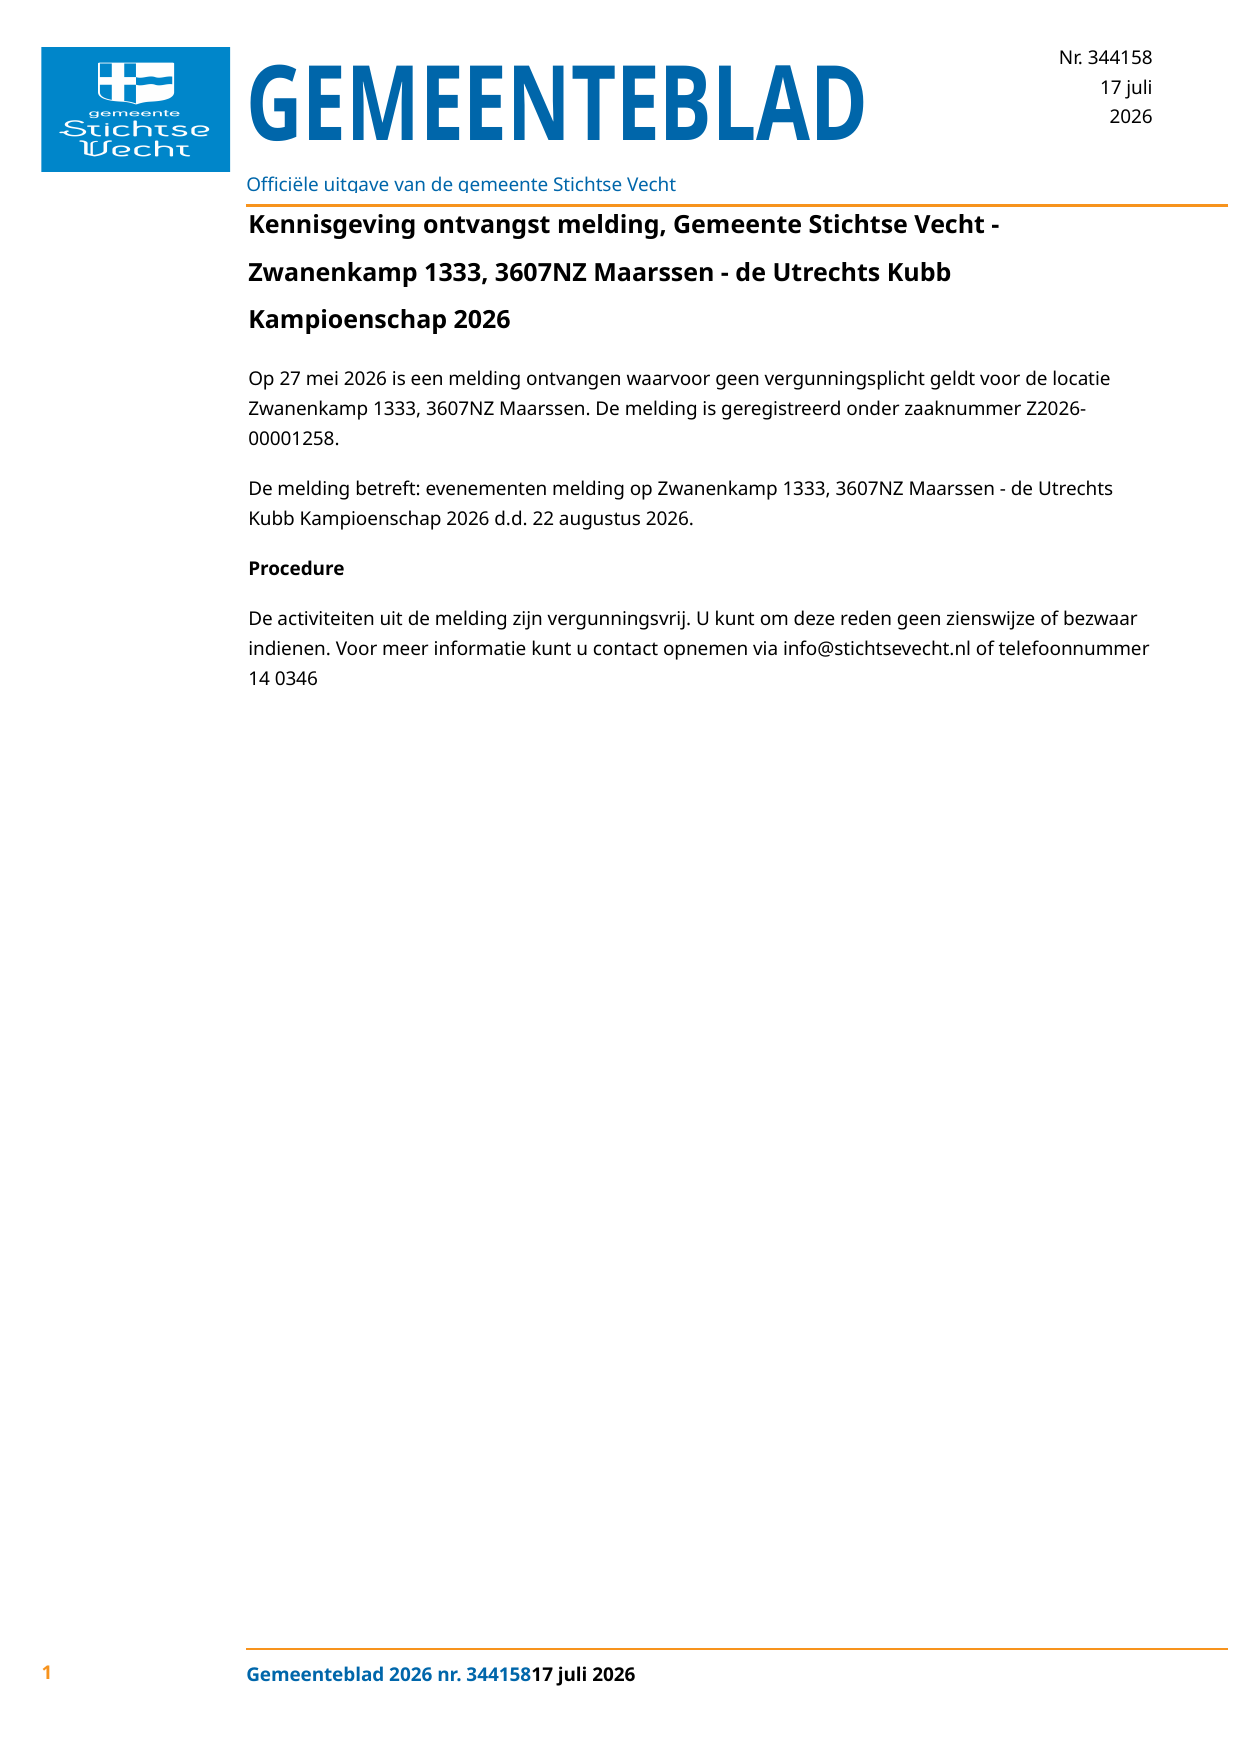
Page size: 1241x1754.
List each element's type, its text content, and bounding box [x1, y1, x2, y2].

picture [99, 63, 135, 101]
text De activiteiten uit de melding zijn vergunningsvrij. U kunt om deze reden geen zienswijze of bezwaar indienen. Voor meer informatie kunt u contact opnemen via info@stichtsevecht.nl of telefoonnummer 14 0346 [248, 606, 1152, 690]
picture [137, 63, 174, 103]
text De melding betreft: evenementen melding op Zwanenkamp 1333, 3607NZ Maarssen - de Utrechts Kubb Kampioenschap 2026 d.d. 22 augustus 2026. [248, 475, 1152, 530]
text Op 27 mei 2026 is een melding ontvangen waarvoor geen vergunningsplicht geldt voor de locatie Zwanenkamp 1333, 3607NZ Maarssen. De melding is geregistreerd onder zaaknummer Z2026-00001258. [248, 366, 1152, 450]
text Kennisgeving ontvangst melding, Gemeente Stichtse Vecht - Zwanenkamp 1333, 3607NZ Maarssen - de Utrechts Kubb Kampioenschap 2026 [248, 207, 1152, 336]
text Procedure [248, 555, 1152, 581]
